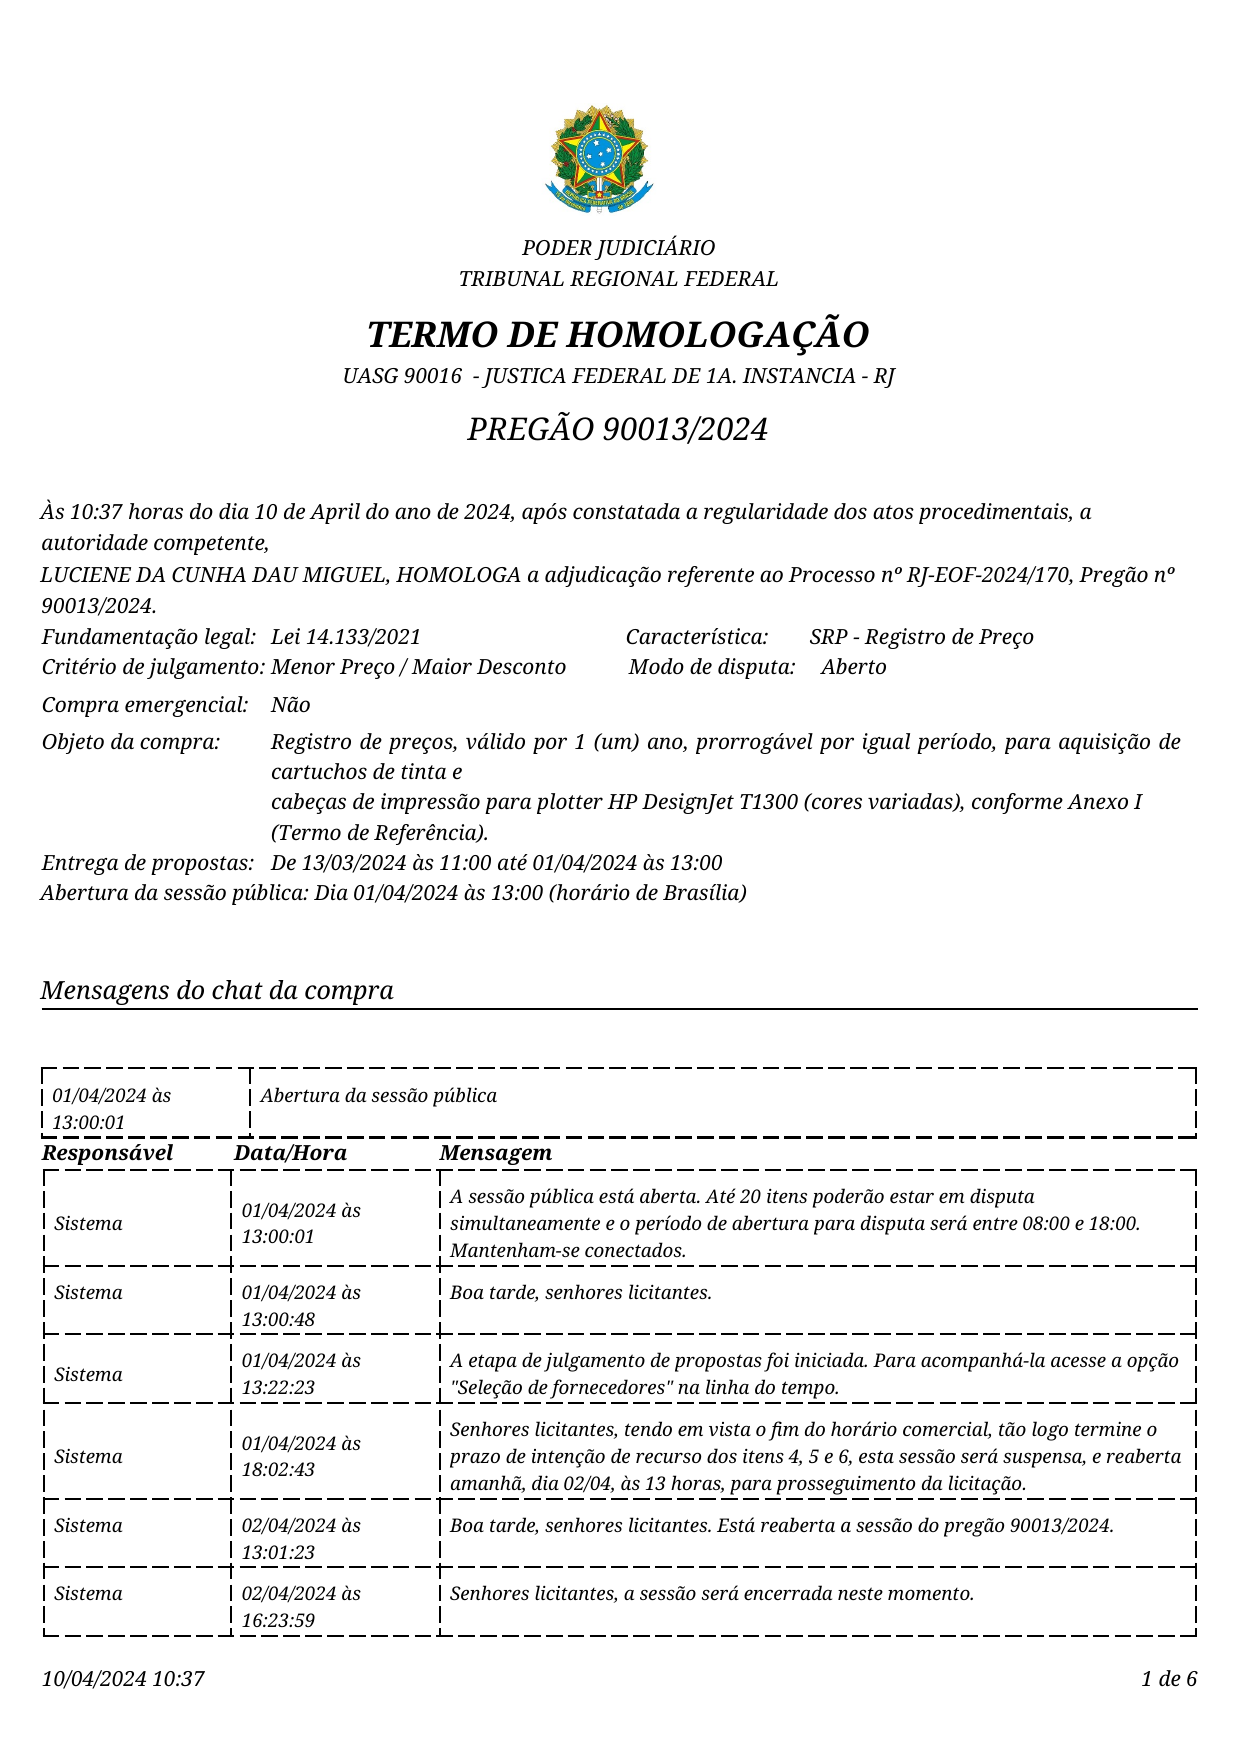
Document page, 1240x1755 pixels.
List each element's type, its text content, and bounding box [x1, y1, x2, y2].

table_cell Boa tarde, senhores licitantes. Está reaberta a sessão do pregão 90013/2024. [440, 1498, 1196, 1566]
table_cell 02/04/2024 às 16:23:59 [231, 1566, 439, 1635]
table_header 01/04/2024 às 13:00:01 [231, 1169, 439, 1264]
subtitle TERMO DE HOMOLOGAÇÃO [42, 310, 1198, 358]
table_cell Não [271, 690, 1185, 727]
text Abertura da sessão pública: Dia 01/04/2024 às 13:00 (horário de Brasília) [40, 878, 1200, 906]
text PODER JUDICIÁRIO [42, 233, 1198, 261]
table_cell Entrega de propostas: [42, 848, 271, 878]
table_cell Critério de julgamento: [42, 652, 271, 690]
table_header Fundamentação legal: [42, 622, 271, 652]
subtitle PREGÃO 90013/2024 [42, 407, 1198, 449]
table_cell Sistema [44, 1566, 231, 1635]
table_cell 01/04/2024 às 18:02:43 [231, 1402, 439, 1497]
table_cell A etapa de julgamento de propostas foi iniciada. Para acompanhá-la acesse a opção "Seleção de fornecedores" na linha do tempo. [440, 1333, 1196, 1402]
text TRIBUNAL REGIONAL FEDERAL [42, 264, 1198, 293]
text Às 10:37 horas do dia 10 de April do ano de 2024, após constatada a regularidade dos atos procedimentais, a autoridade competente, [40, 497, 1200, 557]
text Mensagens do chat da compra [40, 973, 1200, 1007]
table_cell Menor Preço / Maior Desconto Modo de disputa: Aberto [271, 652, 1185, 690]
table_header Lei 14.133/2021 Característica: SRP - Registro de Preço [271, 622, 1185, 652]
table_cell Senhores licitantes, a sessão será encerrada neste momento. [440, 1566, 1196, 1635]
table_header A sessão pública está aberta. Até 20 itens poderão estar em disputa simultaneamente e o período de abertura para disputa será entre 08:00 e 18:00. Mantenham-se conectados. [440, 1169, 1196, 1264]
table_cell Boa tarde, senhores licitantes. [440, 1265, 1196, 1333]
text LUCIENE DA CUNHA DAU MIGUEL, HOMOLOGA a adjudicação referente ao Processo nº RJ-EOF-2024/170, Pregão nº 90013/2024. [40, 560, 1200, 619]
table_cell Compra emergencial: [42, 690, 271, 727]
table_cell Sistema [44, 1402, 231, 1497]
table_cell Registro de preços, válido por 1 (um) ano, prorrogável por igual período, para aquisição de cartuchos de tinta e cabeças de impressão para plotter HP DesignJet T1300 (cores variadas), conforme Anexo I (Termo de Referência). [271, 727, 1185, 848]
table_cell Sistema [44, 1333, 231, 1402]
table_cell Senhores licitantes, tendo em vista o fim do horário comercial, tão logo termine o prazo de intenção de recurso dos itens 4, 5 e 6, esta sessão será suspensa, e reaberta amanhã, dia 02/04, às 13 horas, para prosseguimento da licitação. [440, 1402, 1196, 1497]
table_header 01/04/2024 às 13:00:01 [42, 1067, 250, 1136]
table_cell Sistema [44, 1265, 231, 1333]
text UASG 90016 - JUSTICA FEDERAL DE 1A. INSTANCIA - RJ [42, 361, 1198, 389]
table_cell De 13/03/2024 às 11:00 até 01/04/2024 às 13:00 [271, 848, 1185, 878]
text Responsável Data/Hora Mensagem [42, 1138, 1200, 1167]
table_cell 01/04/2024 às 13:00:48 [231, 1265, 439, 1333]
table_header Abertura da sessão pública [250, 1067, 1196, 1136]
table_cell 01/04/2024 às 13:22:23 [231, 1333, 439, 1402]
table_cell 02/04/2024 às 13:01:23 [231, 1498, 439, 1566]
table_header Sistema [44, 1169, 231, 1264]
table_cell Sistema [44, 1498, 231, 1566]
table_cell Objeto da compra: [42, 727, 271, 848]
